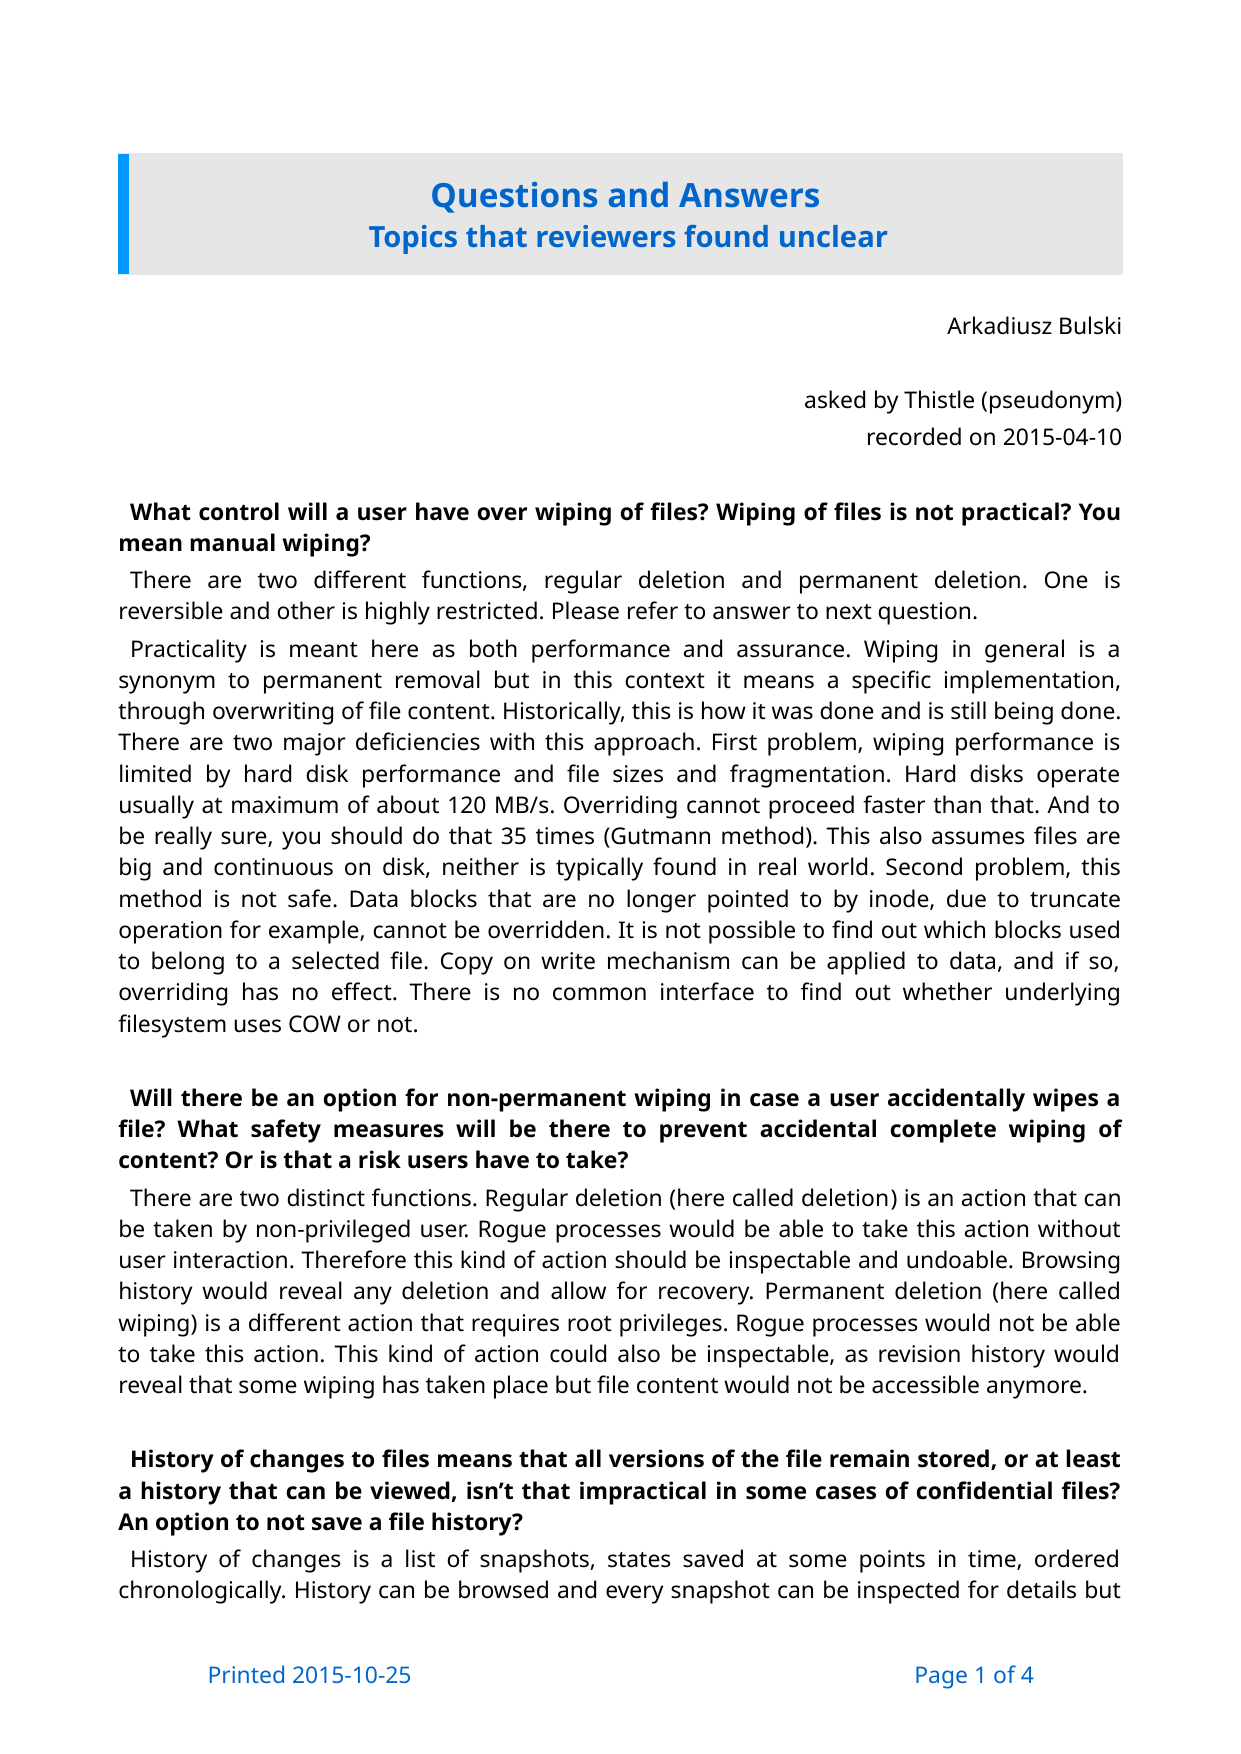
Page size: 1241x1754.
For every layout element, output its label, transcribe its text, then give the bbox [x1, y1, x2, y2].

text Practicality is meant here as both performance and assurance. Wiping in general is a synonym to permanent removal but in this context it means a specific implementation, through overwriting of file content. Historically, this is how it was done and is still being done. There are two major deficiencies with this approach. First problem, wiping performance is limited by hard disk performance and file sizes and fragmentation. Hard disks operate usually at maximum of about 120 MB/s. Overriding cannot proceed faster than that. And to be really sure, you should do that 35 times (Gutmann method). This also assumes files are big and continuous on disk, neither is typically found in real world. Second problem, this method is not safe. Data blocks that are no longer pointed to by inode, due to truncate operation for example, cannot be overridden. It is not possible to find out which blocks used to belong to a selected file. Copy on write mechanism can be applied to data, and if so, overriding has no effect. There is no common interface to find out whether underlying filesystem uses COW or not. [118, 632, 1122, 1039]
text asked by Thistle (pseudonym) [118, 384, 1122, 415]
text There are two different functions, regular deletion and permanent deletion. One is reversible and other is highly restricted. Please refer to answer to next question. [118, 564, 1122, 627]
text There are two distinct functions. Regular deletion (here called deletion) is an action that can be taken by non-privileged user. Rogue processes would be able to take this action without user interaction. Therefore this kind of action should be inspectable and undoable. Browsing history would reveal any deletion and allow for recovery. Permanent deletion (here called wiping) is a different action that requires root privileges. Rogue processes would not be able to take this action. This kind of action could also be inspectable, as revision history would reveal that some wiping has taken place but file content would not be accessible anymore. [118, 1182, 1122, 1400]
text Arkadiusz Bulski [118, 310, 1122, 341]
text History of changes is a list of snapshots, states saved at some points in time, ordered chronologically. History can be browsed and every snapshot can be inspected for details but [118, 1543, 1122, 1606]
text Will there be an option for non-permanent wiping in case a user accidentally wipes a file? What safety measures will be there to prevent accidental complete wiping of content? Or is that a risk users have to take? [118, 1082, 1122, 1176]
text History of changes to files means that all versions of the file remain stored, or at least a history that can be viewed, isn’t that impractical in some cases of confidential files? An option to not save a file history? [118, 1443, 1122, 1537]
text What control will a user have over wiping of files? Wiping of files is not practical? You mean manual wiping? [118, 496, 1122, 558]
title Questions and Answers Topics that reviewers found unclear [129, 155, 1122, 274]
text recorded on 2015-04-10 [118, 421, 1122, 452]
